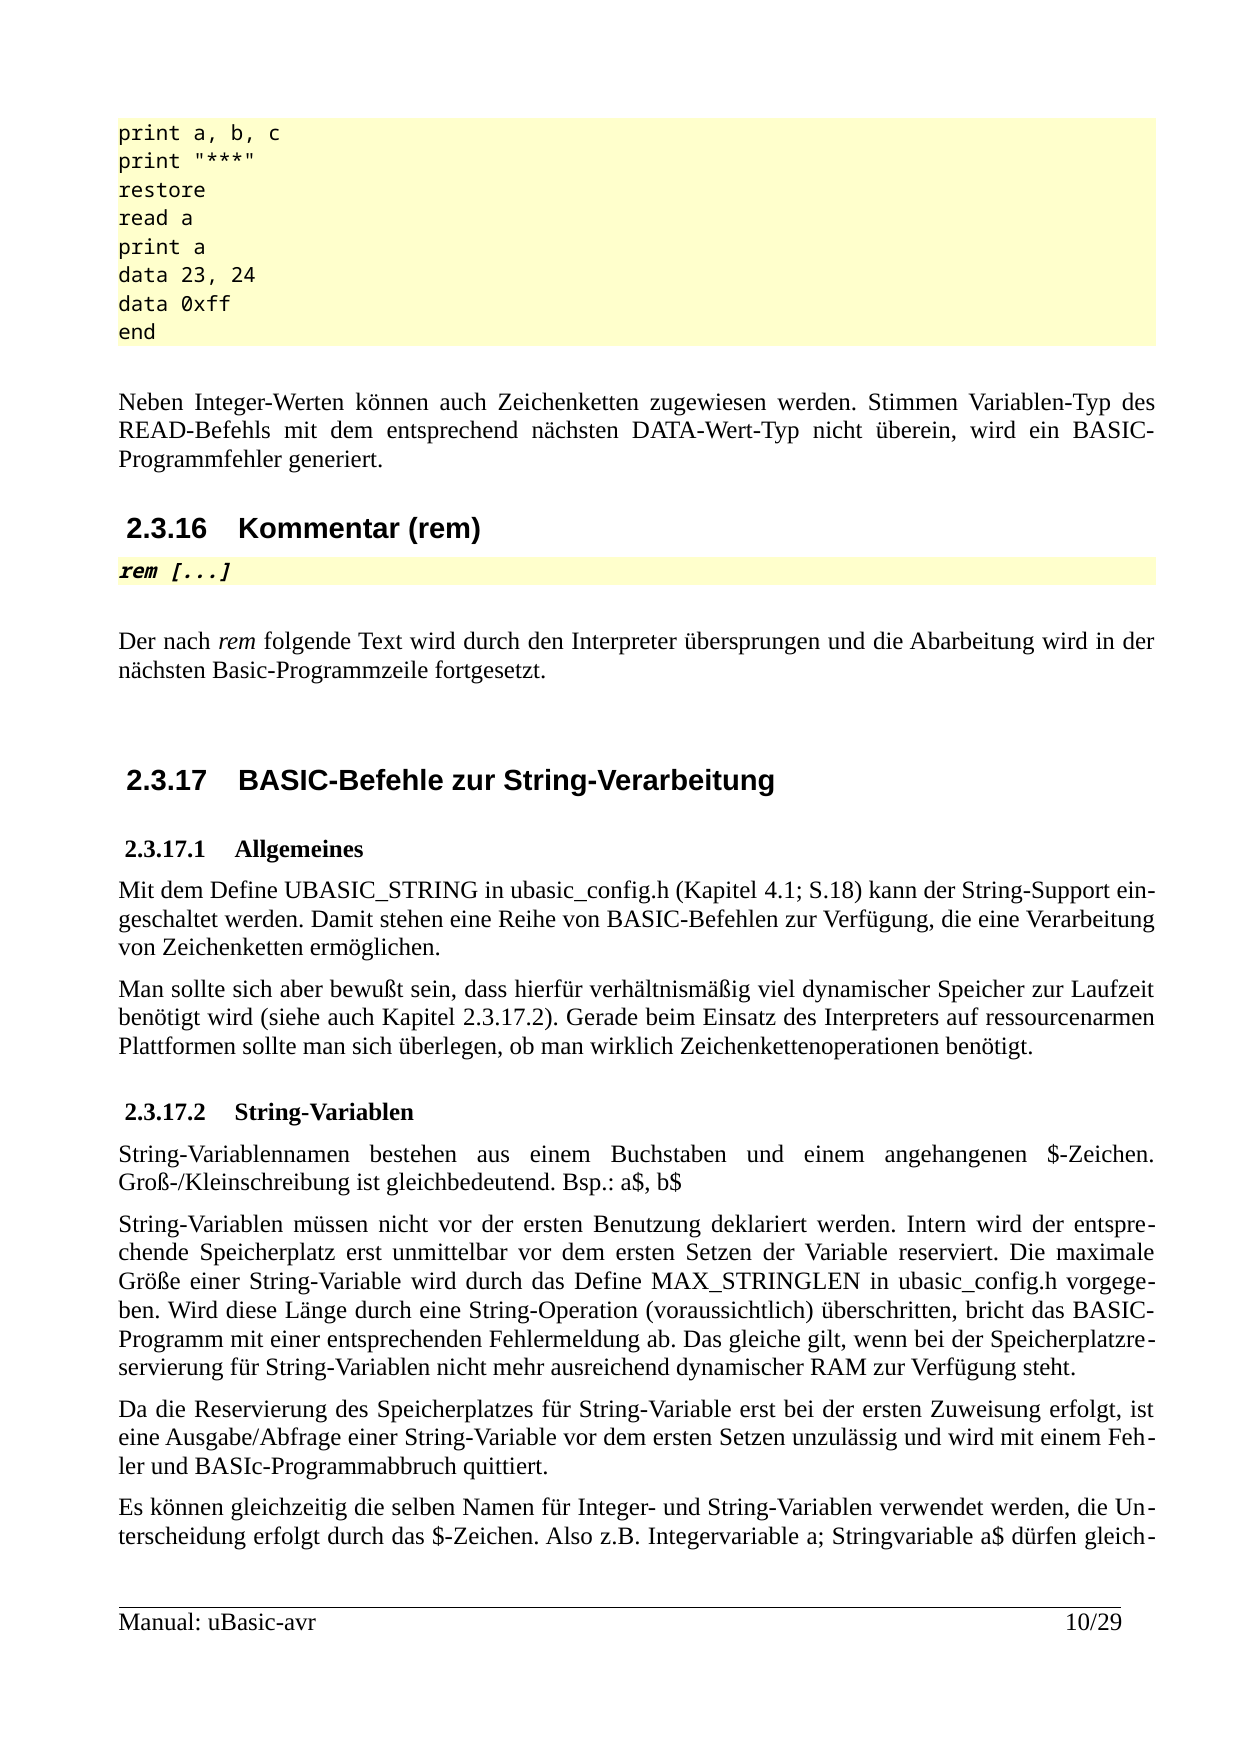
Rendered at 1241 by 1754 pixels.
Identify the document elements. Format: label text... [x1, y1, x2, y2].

text read a [118, 203, 1156, 232]
subtitle Kommentar (rem) [118, 511, 1156, 544]
text Neben Integer-Werten können auch Zeichenketten zugewiesen werden. Stimmen Variablen-Typ des READ-Befehls mit dem entsprechend nächsten DATA-Wert-Typ nicht überein, wird ein BASIC-Programmfehler generiert. [118, 387, 1156, 473]
text Der nach rem folgende Text wird durch den Interpreter übersprungen und die Abarbeitung wird in der nächsten Basic-Programmzeile fortgesetzt. [118, 626, 1156, 684]
text rem [...] [118, 557, 1156, 585]
text print "***" [118, 147, 1156, 175]
subtitle Allgemeines [118, 834, 1156, 862]
text restore [118, 175, 1156, 203]
text data 0xff [118, 289, 1156, 317]
text String-Variablen müssen nicht vor der ersten Benutzung deklariert werden. Intern wird der entspre­chende Speicherplatz erst unmittelbar vor dem ersten Setzen der Variable reserviert. Die maximale Größe einer String-Variable wird durch das Define MAX_STRINGLEN in ubasic_config.h vorgege­ben. Wird diese Länge durch eine String-Operation (voraussichtlich) überschritten, bricht das BASIC-Programm mit einer entsprechenden Fehlermeldung ab. Das gleiche gilt, wenn bei der Speicherplatzre­servierung für String-Variablen nicht mehr ausreichend dynamischer RAM zur Verfügung steht. [118, 1209, 1156, 1381]
text Mit dem Define UBASIC_STRING in ubasic_config.h (Kapitel 4.1; S.17) kann der String-Support ein­geschaltet werden. Damit stehen eine Reihe von BASIC-Befehlen zur Verfügung, die eine Verarbeitung von Zeichenketten ermöglichen. [118, 875, 1156, 961]
text data 23, 24 [118, 260, 1156, 289]
text print a [118, 232, 1156, 260]
text end [118, 317, 1156, 346]
text String-Variablennamen bestehen aus einem Buchstaben und einem angehangenen $-Zeichen. Groß-/Kleinschreibung ist gleichbedeutend. Bsp.: a$, b$ [118, 1139, 1156, 1196]
text Es können gleichzeitig die selben Namen für Integer- und String-Variablen verwendet werden, die Un­terscheidung erfolgt durch das $-Zeichen. Also z.B. Integervariable a; Stringvariable a$ dürfen gleich­ [118, 1492, 1156, 1550]
subtitle String-Variablen [118, 1097, 1156, 1126]
subtitle BASIC-Befehle zur String-Verarbeitung [118, 763, 1156, 796]
text Man sollte sich aber bewußt sein, dass hierfür verhältnismäßig viel dynamischer Speicher zur Laufzeit benötigt wird (siehe auch Kapitel 2.3.17.2). Gerade beim Einsatz des Interpreters auf ressourcenarmen Plattformen sollte man sich überlegen, ob man wirklich Zeichenkettenoperationen benötigt. [118, 974, 1156, 1060]
text print a, b, c [118, 118, 1156, 147]
text Da die Reservierung des Speicherplatzes für String-Variable erst bei der ersten Zuweisung erfolgt, ist eine Ausgabe/Abfrage einer String-Variable vor dem ersten Setzen unzulässig und wird mit einem Feh­ler und BASIc-Programmabbruch quittiert. [118, 1394, 1156, 1480]
